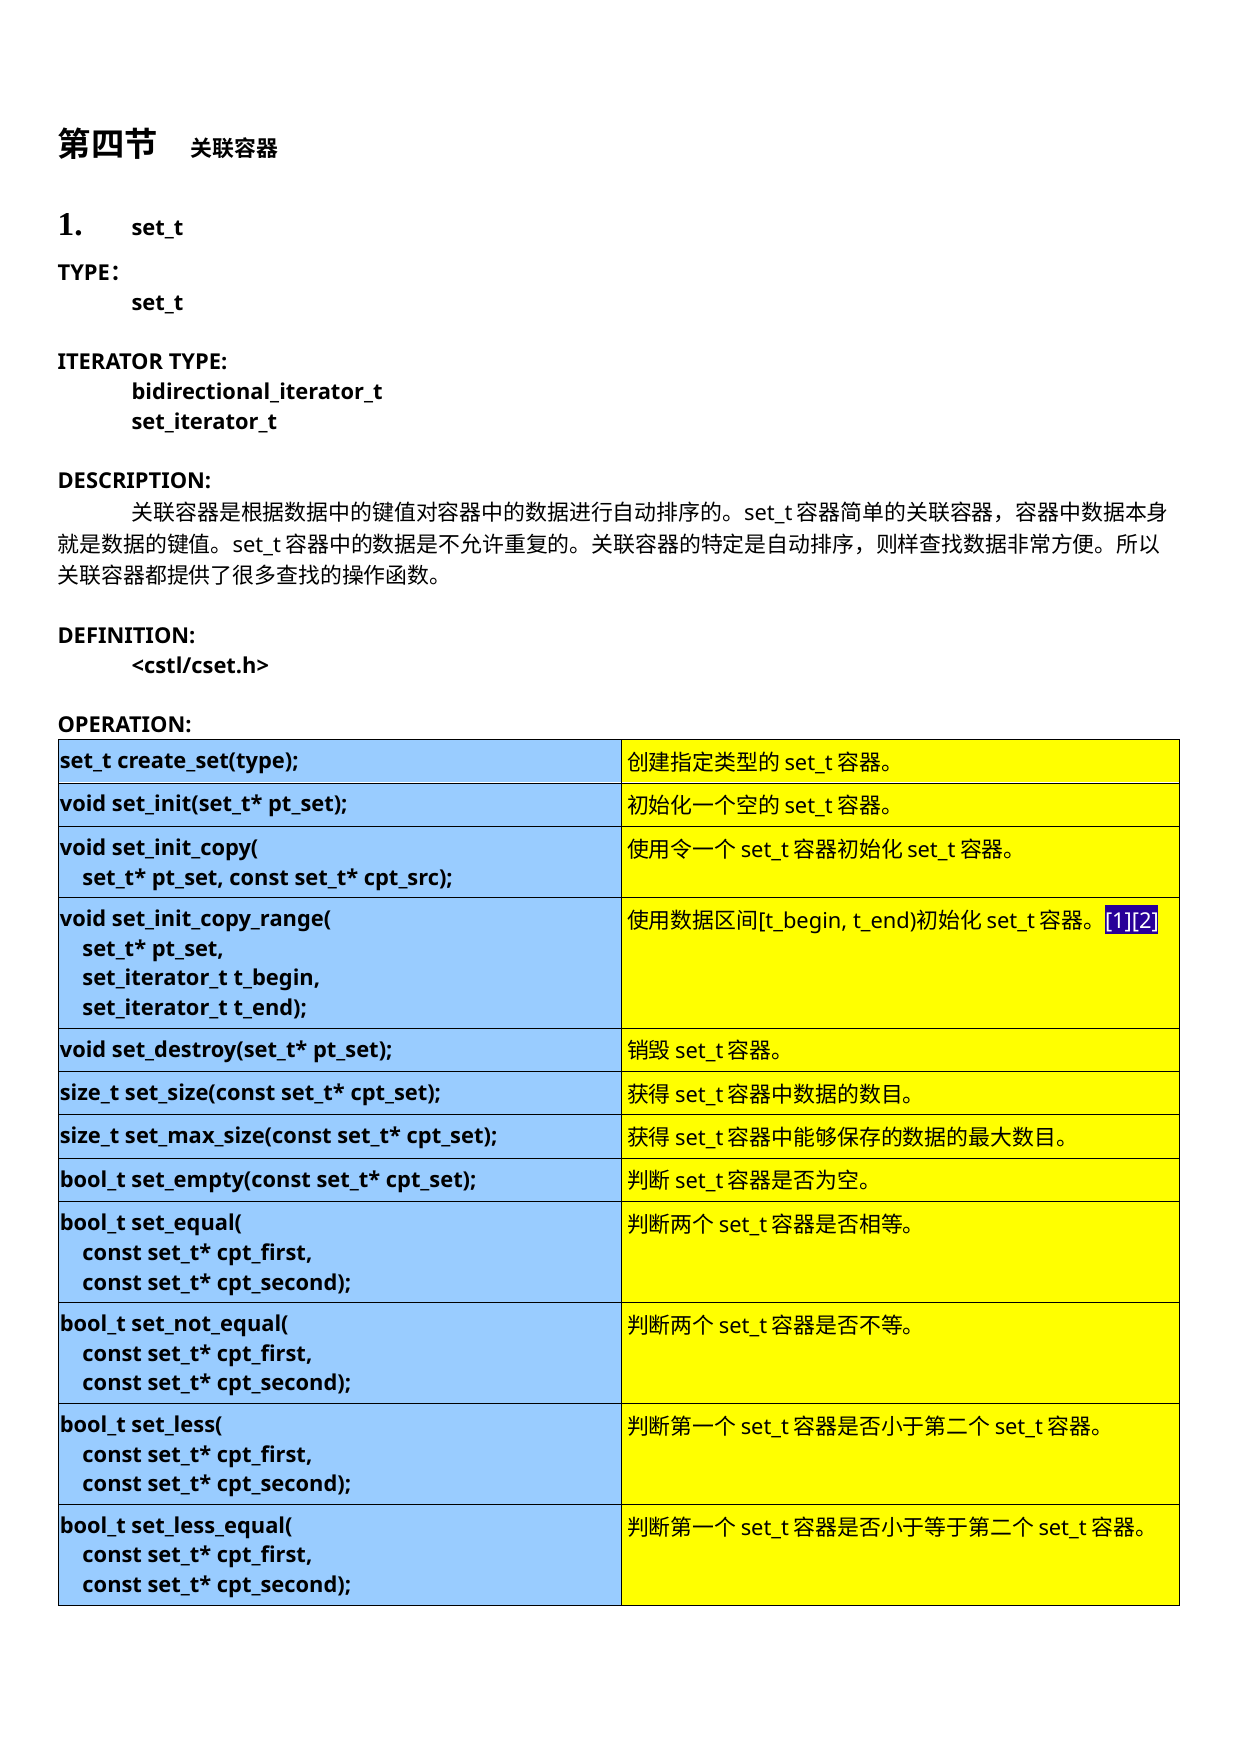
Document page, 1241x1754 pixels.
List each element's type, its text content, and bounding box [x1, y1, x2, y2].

table_header set_t create_set(type); [59, 740, 621, 782]
table_cell void set_init(set_t* pt_set); [59, 784, 621, 826]
text ITERATOR TYPE: [57, 346, 1179, 376]
table_cell size_t set_size(const set_t* cpt_set); [59, 1072, 621, 1114]
table_cell 判断set_t容器是否为空。 [622, 1159, 1179, 1201]
table_cell 获得set_t容器中能够保存的数据的最大数目。 [622, 1115, 1179, 1158]
table_cell bool_t set_less( const set_t* cpt_first, const set_t* cpt_second); [59, 1404, 621, 1504]
text <cstl/cset.h> [57, 650, 1179, 679]
text DEFINITION: [57, 620, 1179, 650]
table_cell 判断两个set_t容器是否不等。 [622, 1303, 1179, 1403]
table_cell bool_t set_equal( const set_t* cpt_first, const set_t* cpt_second); [59, 1202, 621, 1302]
table_cell 初始化一个空的set_t容器。 [622, 784, 1179, 826]
table_cell bool_t set_empty(const set_t* cpt_set); [59, 1159, 621, 1201]
subtitle 关联容器 [57, 118, 1179, 166]
table_cell 获得set_t容器中数据的数目。 [622, 1072, 1179, 1114]
text TYPE： [57, 255, 1179, 286]
table_cell 销毁set_t容器。 [622, 1029, 1179, 1071]
subtitle set_t [57, 204, 1179, 242]
text set_iterator_t [57, 406, 1179, 435]
text set_t [57, 286, 1179, 316]
text bidirectional_iterator_t [57, 376, 1179, 406]
text OPERATION: [57, 709, 1179, 739]
table_cell 判断两个set_t容器是否相等。 [622, 1202, 1179, 1302]
table_cell 使用令一个set_t容器初始化set_t容器。 [622, 827, 1179, 897]
table_header 创建指定类型的set_t容器。 [622, 740, 1179, 782]
table_cell void set_init_copy_range( set_t* pt_set, set_iterator_t t_begin, set_iterator_t t_end); [59, 898, 621, 1028]
table_cell bool_t set_less_equal( const set_t* cpt_first, const set_t* cpt_second); [59, 1505, 621, 1605]
table_cell void set_init_copy( set_t* pt_set, const set_t* cpt_src); [59, 827, 621, 897]
text 关联容器是根据数据中的键值对容器中的数据进行自动排序的。set_t容器简单的关联容器，容器中数据本身就是数据的键值。set_t容器中的数据是不允许重复的。关联容器的特定是自动排序，则样查找数据非常方便。所以关联容器都提供了很多查找的操作函数。 [57, 495, 1179, 590]
table_cell bool_t set_not_equal( const set_t* cpt_first, const set_t* cpt_second); [59, 1303, 621, 1403]
table_cell size_t set_max_size(const set_t* cpt_set); [59, 1115, 621, 1158]
text DESCRIPTION: [57, 465, 1179, 495]
table_cell void set_destroy(set_t* pt_set); [59, 1029, 621, 1071]
table_cell 使用数据区间[t_begin, t_end)初始化set_t容器。[1][2] [622, 898, 1179, 1028]
table_cell 判断第一个set_t容器是否小于第二个set_t容器。 [622, 1404, 1179, 1504]
table_cell 判断第一个set_t容器是否小于等于第二个set_t容器。 [622, 1505, 1179, 1605]
